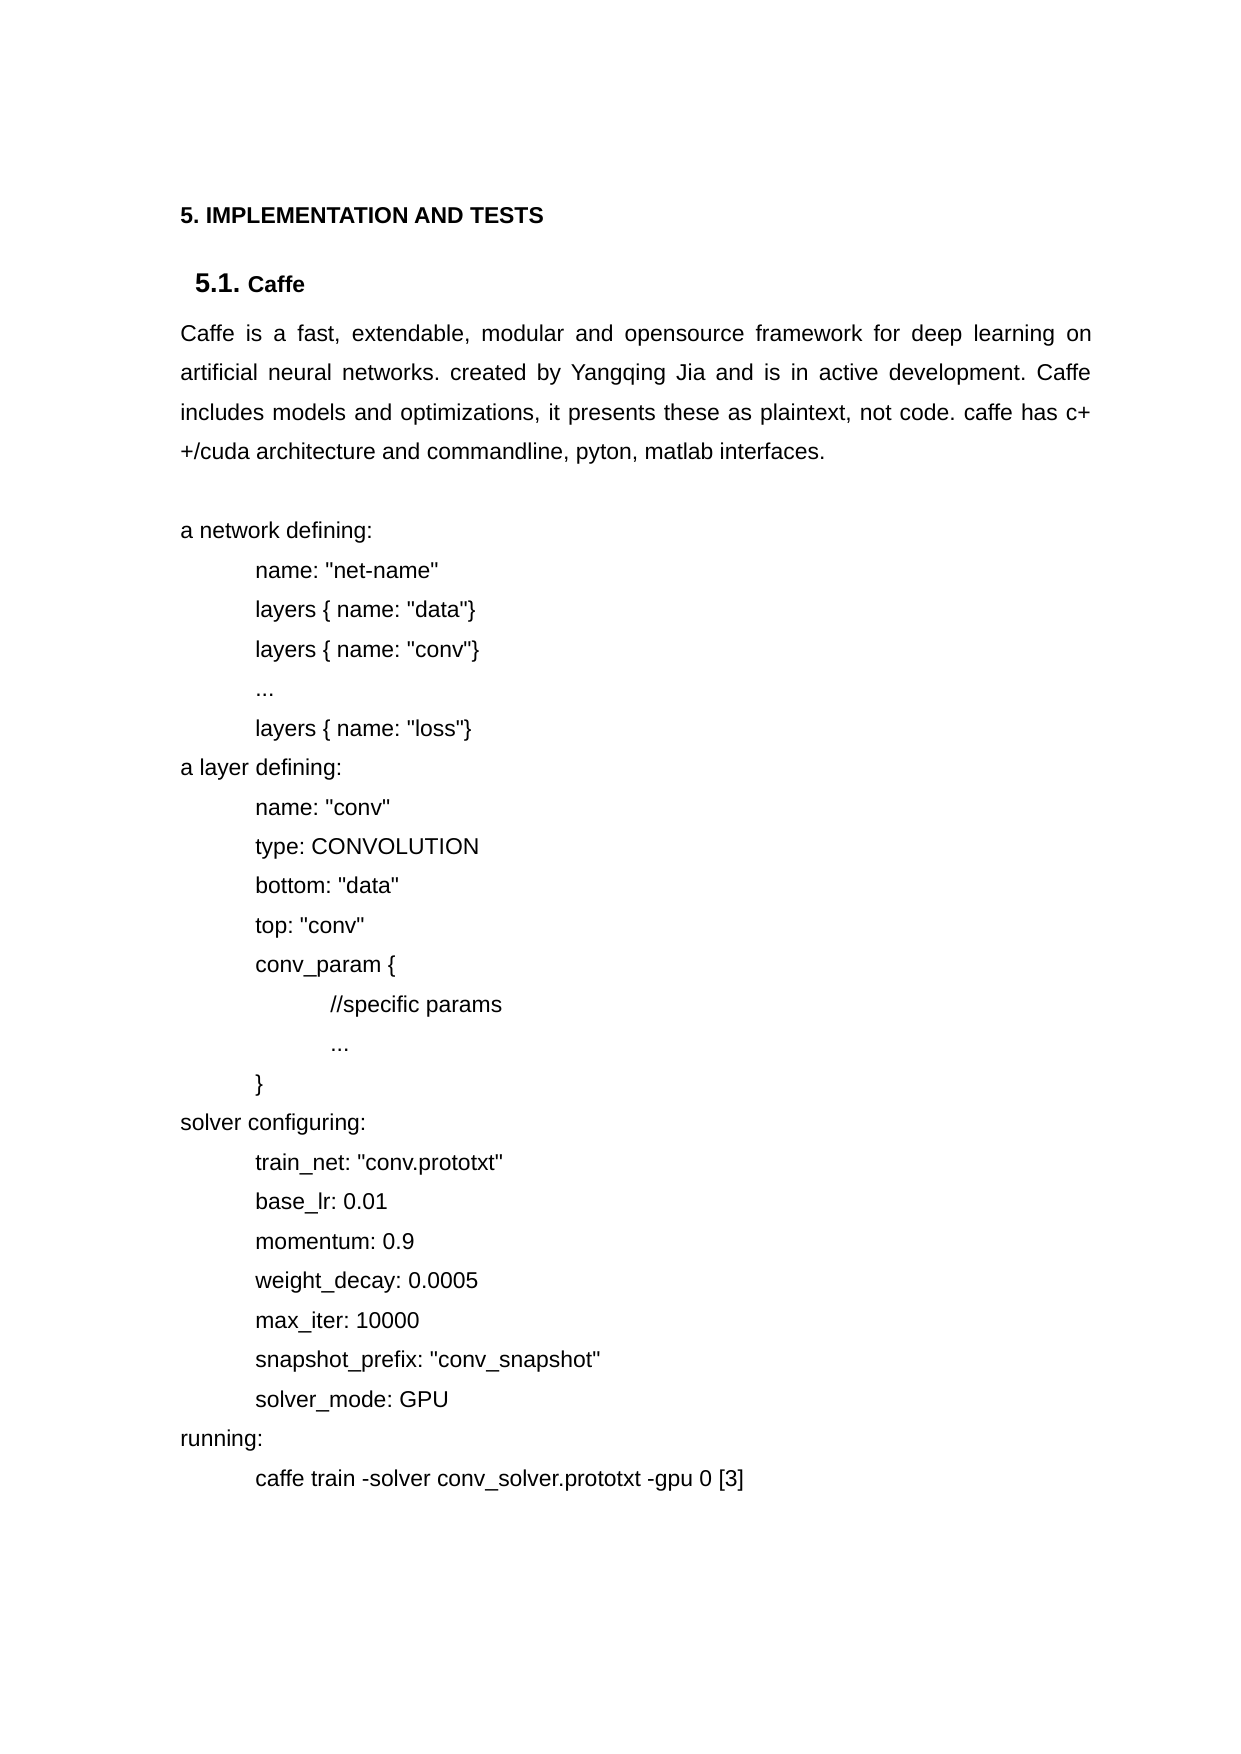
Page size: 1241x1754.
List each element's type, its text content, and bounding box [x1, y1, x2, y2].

text max_iter: 10000 [180, 1307, 1092, 1333]
text //specific params [180, 991, 1092, 1017]
text solver configuring: [180, 1109, 1092, 1136]
text name: "conv" [180, 793, 1092, 820]
text momentum: 0.9 [180, 1228, 1092, 1254]
text a network defining: [180, 517, 1092, 543]
text Caffe is a fast, extendable, modular and opensource framework for deep learning on artificial neural networks. created by Yangqing Jia and is in active development. Caffe includes models and optimizations, it presents these as plaintext, not code. caffe has c++/cuda architecture and commandline, pyton, matlab interfaces. [180, 320, 1092, 464]
text snapshot_prefix: "conv_snapshot" [180, 1346, 1092, 1373]
text layers { name: "conv"} [180, 636, 1092, 662]
text bottom: "data" [180, 872, 1092, 899]
text type: CONVOLUTION [180, 833, 1092, 859]
text layers { name: "data"} [180, 596, 1092, 622]
text } [180, 1070, 1092, 1096]
subtitle IMPLEMENTATION AND TESTS [180, 202, 1092, 228]
text train_net: "conv.prototxt" [180, 1149, 1092, 1175]
text ... [180, 675, 1092, 701]
subtitle Caffe [195, 267, 1092, 298]
text layers { name: "loss"} [180, 714, 1092, 741]
text name: "net-name" [180, 557, 1092, 583]
text a layer defining: [180, 754, 1092, 780]
text ... [180, 1030, 1092, 1057]
text caffe train -solver conv_solver.prototxt -gpu 0 [3] [180, 1465, 1092, 1491]
text top: "conv" [180, 912, 1092, 938]
text base_lr: 0.01 [180, 1188, 1092, 1215]
text solver_mode: GPU [180, 1386, 1092, 1412]
text conv_param { [180, 951, 1092, 978]
text running: [180, 1425, 1092, 1452]
text weight_decay: 0.0005 [180, 1267, 1092, 1294]
